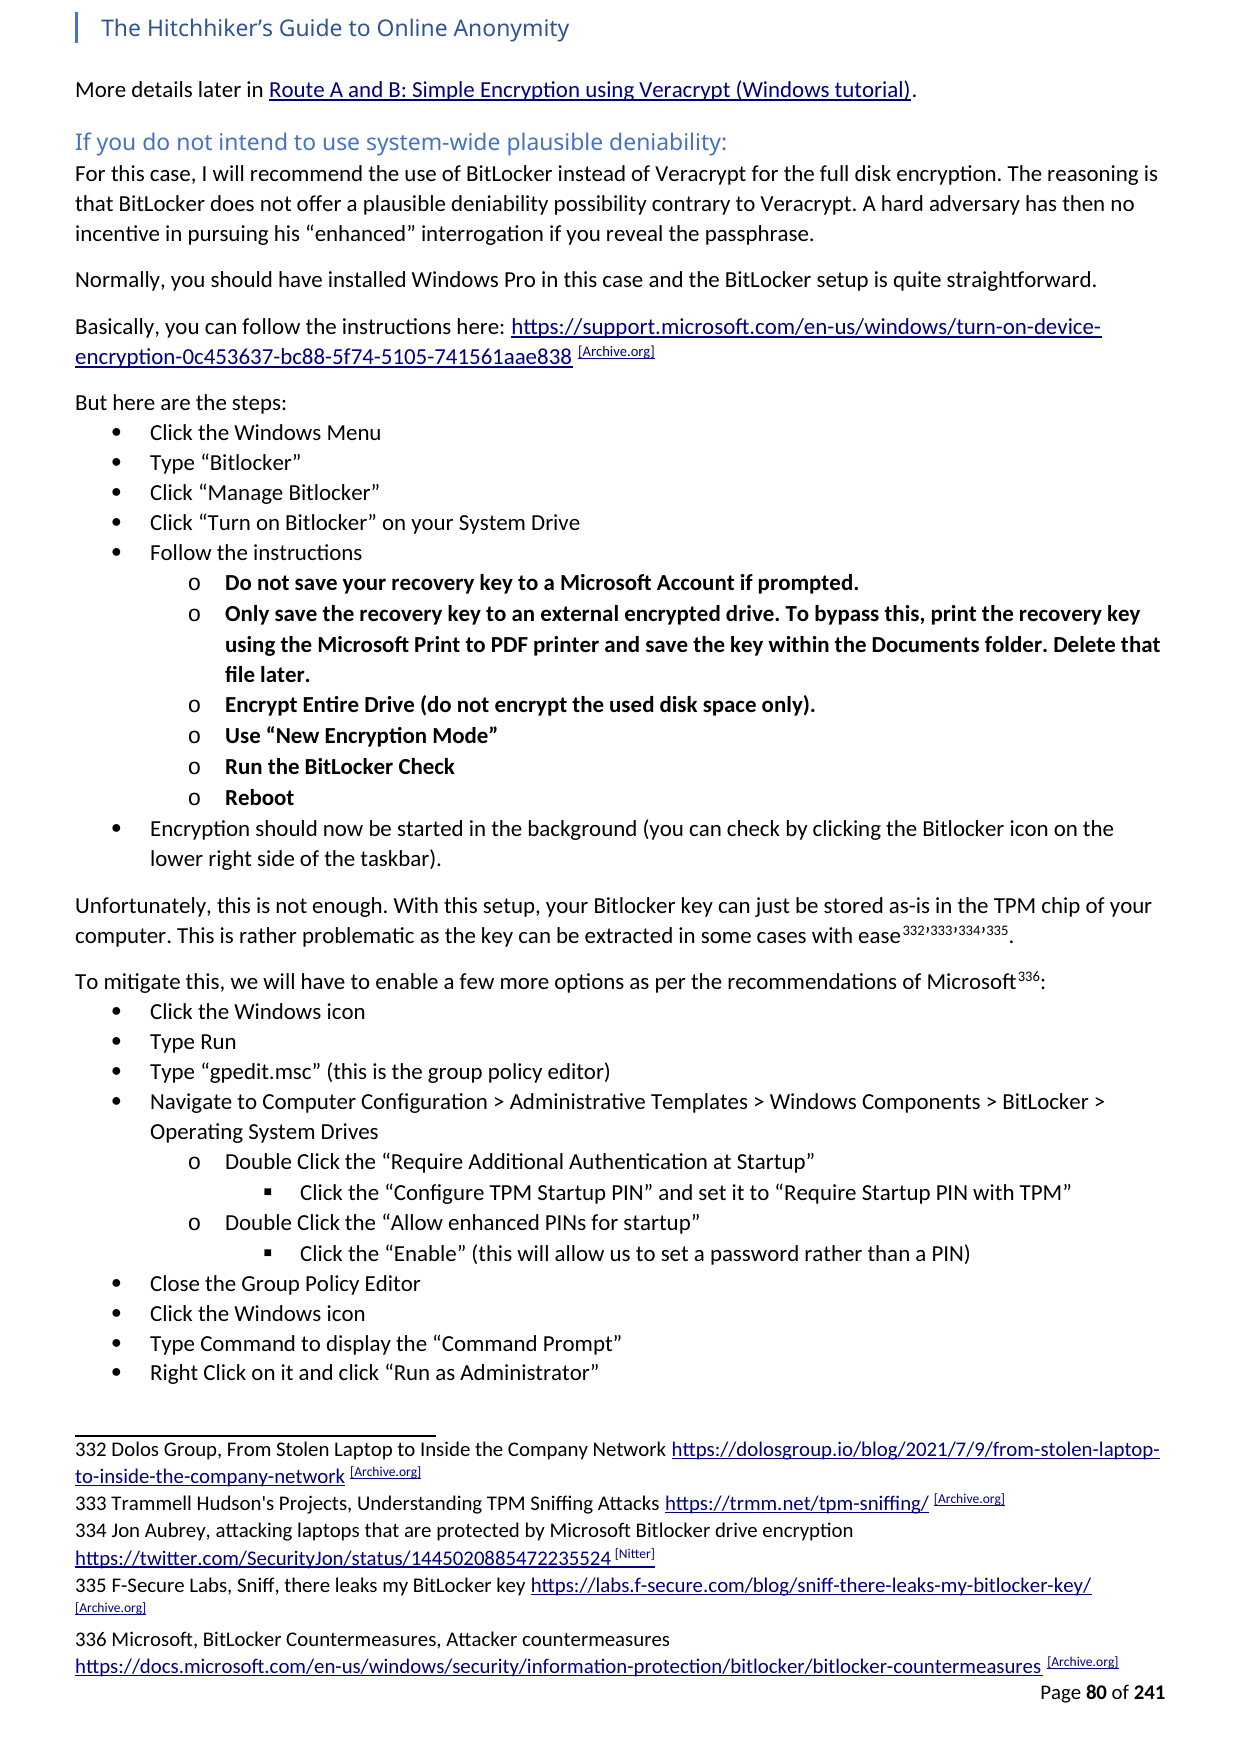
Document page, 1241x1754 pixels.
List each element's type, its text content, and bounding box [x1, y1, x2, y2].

text For this case, I will recommend the use of BitLocker instead of Veracrypt for the full disk encryption. The reasoning is that BitLocker does not offer a plausible deniability possibility contrary to Veracrypt. A hard adversary has then no incentive in pursuing his “enhanced” interrogation if you reveal the passphrase. [75, 159, 1165, 247]
list Click “Manage Bitlocker” [112, 478, 1165, 506]
list Encrypt Entire Drive (do not encrypt the used disk space only). [187, 690, 1165, 719]
subtitle If you do not intend to use system-wide plausible deniability: [75, 126, 1165, 157]
list Click the Windows icon [112, 997, 1165, 1025]
list Do not save your recovery key to a Microsoft Account if prompted. [187, 568, 1165, 597]
list Reboot [187, 783, 1165, 812]
text Trammell Hudson's Projects, Understanding TPM Sniffing Attacks https://trmm.net/tpm-sniffing/ [Archive.org] [75, 1490, 1165, 1516]
list Type “Bitlocker” [112, 448, 1165, 476]
text Basically, you can follow the instructions here: https://support.microsoft.com/en-us/windows/turn-on-device-encryption-0c453637-bc88-5f74-5105-741561aae838 [Archive.org] [75, 312, 1165, 370]
text Microsoft, BitLocker Countermeasures, Attacker countermeasures https://docs.microsoft.com/en-us/windows/security/information-protection/bitlocker/bitlocker-countermeasures [Archive.org] [75, 1626, 1165, 1679]
list Click the “Enable” (this will allow us to set a password rather than a PIN) [262, 1239, 1165, 1267]
list Click the Windows Menu [112, 418, 1165, 446]
list Follow the instructions [112, 538, 1165, 566]
list Type Command to display the “Command Prompt” [112, 1329, 1165, 1357]
text To mitigate this, we will have to enable a few more options as per the recommendations of Microsoft: [75, 967, 1165, 995]
text But here are the steps: [75, 388, 1165, 417]
list Click “Turn on Bitlocker” on your System Drive [112, 508, 1165, 536]
list Run the BitLocker Check [187, 752, 1165, 781]
list Click the Windows icon [112, 1299, 1165, 1327]
list Encryption should now be started in the background (you can check by clicking the Bitlocker icon on the lower right side of the taskbar). [112, 814, 1165, 872]
text Dolos Group, From Stolen Laptop to Inside the Company Network https://dolosgroup.io/blog/2021/7/9/from-stolen-laptop-to-inside-the-company-network [Archive.org] [75, 1436, 1165, 1489]
text F-Secure Labs, Sniff, there leaks my BitLocker key https://labs.f-secure.com/blog/sniff-there-leaks-my-bitlocker-key/ [Archive.org] [75, 1572, 1165, 1624]
list Click the “Configure TPM Startup PIN” and set it to “Require Startup PIN with TPM” [262, 1178, 1165, 1206]
text More details later in Route A and B: Simple Encryption using Veracrypt (Windows tutorial). [75, 75, 1165, 103]
list Type “gpedit.msc” (this is the group policy editor) [112, 1057, 1165, 1085]
text Normally, you should have installed Windows Pro in this case and the BitLocker setup is quite straightforward. [75, 266, 1165, 293]
list Navigate to Computer Configuration > Administrative Templates > Windows Components > BitLocker > Operating System Drives [112, 1087, 1165, 1145]
list Double Click the “Require Additional Authentication at Startup” [187, 1147, 1165, 1176]
list Only save the recovery key to an external encrypted drive. To bypass this, print the recovery key using the Microsoft Print to PDF printer and save the key within the Documents folder. Delete that file later. [187, 599, 1165, 688]
list Type Run [112, 1027, 1165, 1055]
text Jon Aubrey, attacking laptops that are protected by Microsoft Bitlocker drive encryption https://twitter.com/SecurityJon/status/1445020885472235524 [Nitter] [75, 1518, 1165, 1570]
list Double Click the “Allow enhanced PINs for startup” [187, 1208, 1165, 1237]
list Use “New Encryption Mode” [187, 721, 1165, 750]
list Close the Group Policy Editor [112, 1269, 1165, 1297]
text Unfortunately, this is not enough. With this setup, your Bitlocker key can just be stored as-is in the TPM chip of your computer. This is rather problematic as the key can be extracted in some cases with ease’’’. [75, 891, 1165, 949]
list Right Click on it and click “Run as Administrator” [112, 1358, 1165, 1387]
